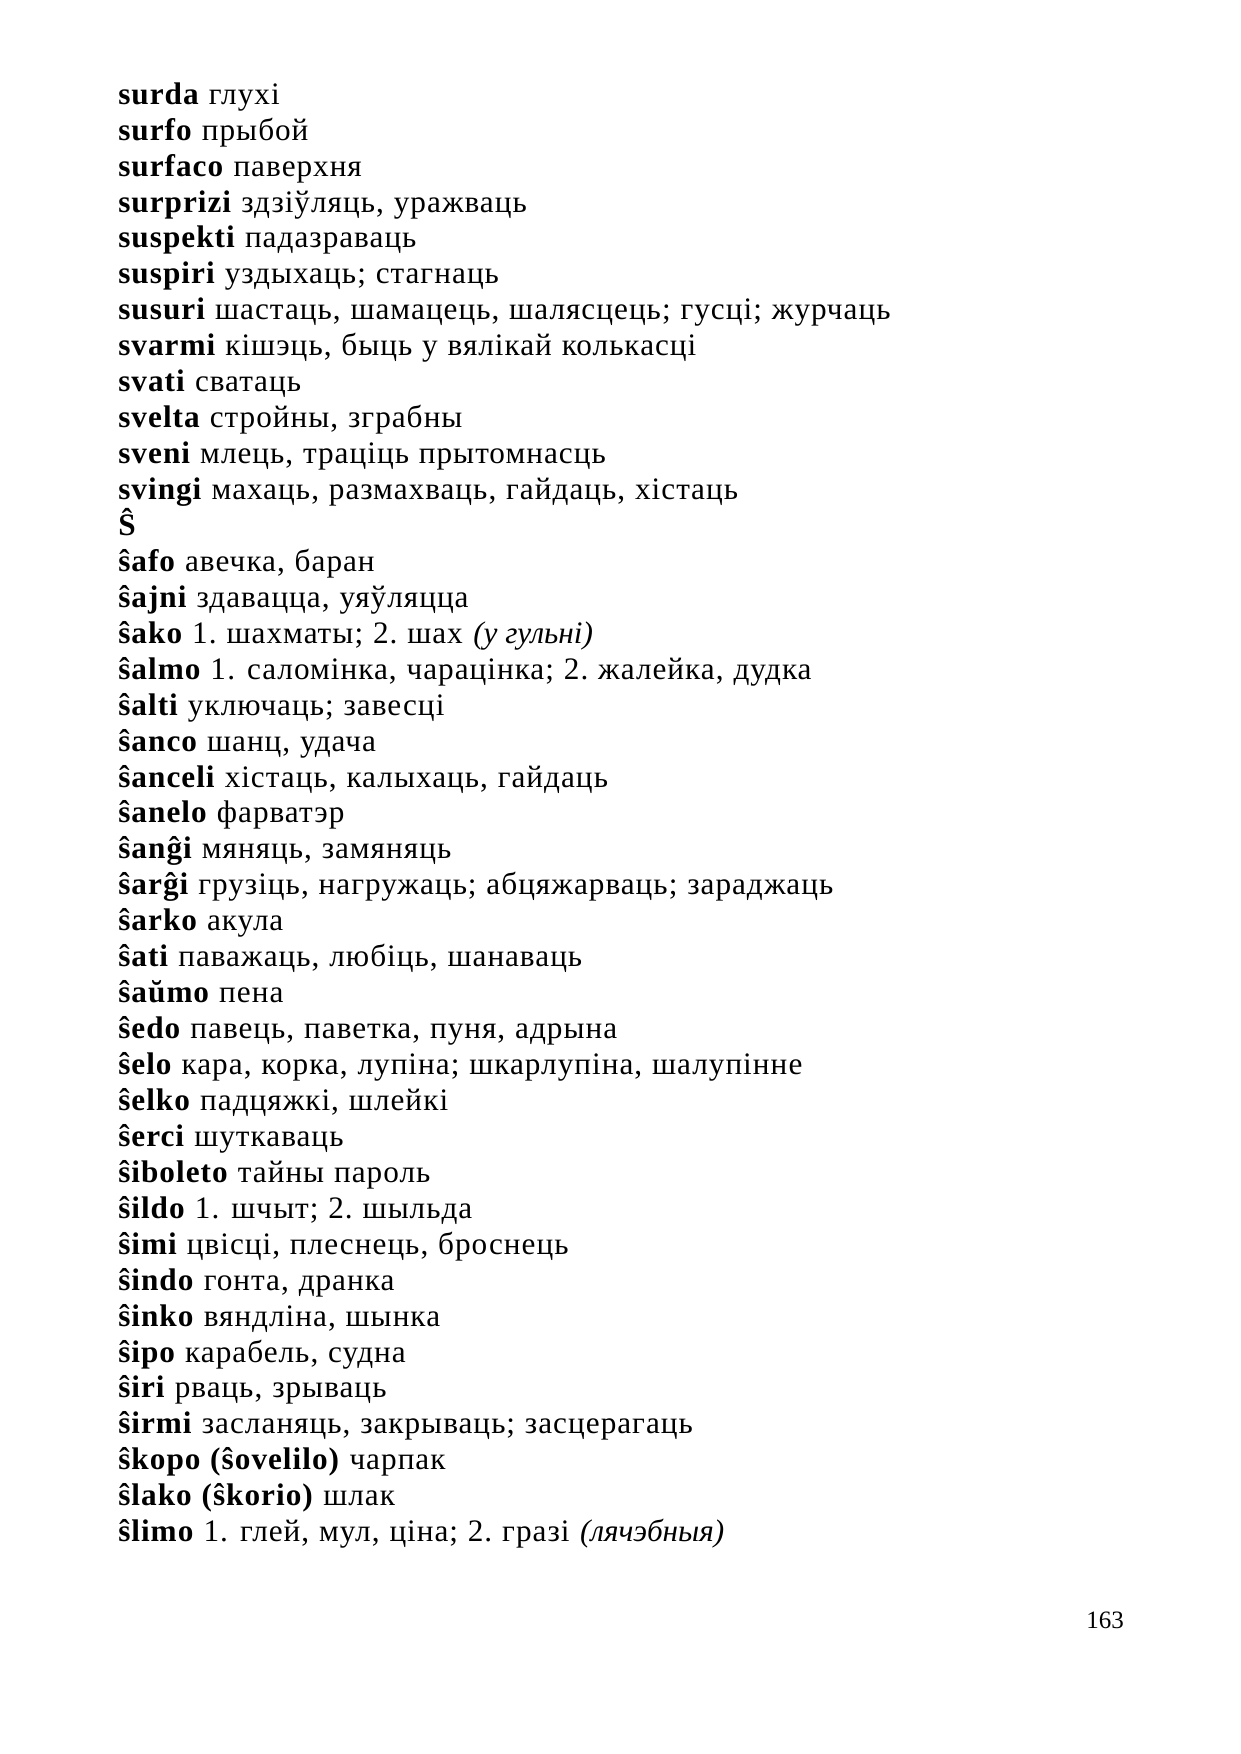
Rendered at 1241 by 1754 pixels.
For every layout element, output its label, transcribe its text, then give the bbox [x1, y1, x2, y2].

text ŝirmi засланяць, закрываць; засцерагаць [118, 1405, 1123, 1441]
text ŝlimo 1. глей, мул, ціна; 2. гразі (лячэбныя) [118, 1512, 1123, 1548]
text ŝako 1. шахматы; 2. шах (у гульні) [118, 614, 1123, 650]
text ŝanco шанц, удача [118, 722, 1123, 758]
text susuri шастаць, шамацець, шалясцець; гусці; журчаць [118, 291, 1123, 327]
text ŝajni здавацца, уяўляцца [118, 578, 1123, 614]
text ŝildo 1. шчыт; 2. шыльда [118, 1189, 1123, 1225]
text ŝalmo 1. саломінка, чарацінка; 2. жалейка, дудка [118, 650, 1123, 686]
text ŝanĝi мяняць, замяняць [118, 830, 1123, 866]
text ŝimi цвісці, плеснець, броснець [118, 1225, 1123, 1261]
text ŝanelo фарватэр [118, 794, 1123, 830]
text ŝindo гонта, дранка [118, 1261, 1123, 1297]
text ŝanceli хістаць, калыхаць, гайдаць [118, 758, 1123, 794]
text surfaco паверхня [118, 147, 1123, 183]
text ŝlako (ŝkorio) шлак [118, 1477, 1123, 1512]
text ŝati паважаць, любіць, шанаваць [118, 937, 1123, 973]
text svati сватаць [118, 362, 1123, 398]
text surprizi здзіўляць, уражваць [118, 183, 1123, 219]
text svingi махаць, размахваць, гайдаць, хістаць [118, 470, 1123, 506]
text sveni млець, траціць прытомнасць [118, 434, 1123, 470]
text ŝalti уключаць; завесці [118, 686, 1123, 722]
text ŝiri рваць, зрываць [118, 1369, 1123, 1405]
text ŝerci шуткаваць [118, 1117, 1123, 1153]
text ŝedo павець, паветка, пуня, адрына [118, 1009, 1123, 1045]
text ŝarĝi грузіць, нагружаць; абцяжарваць; зараджаць [118, 866, 1123, 902]
text svarmi кішэць, быць у вялікай колькасці [118, 327, 1123, 362]
text Ŝ [118, 506, 1123, 542]
text ŝafo авечка, баран [118, 542, 1123, 578]
text ŝelo кара, корка, лупіна; шкарлупіна, шалупінне [118, 1045, 1123, 1081]
text ŝelko падцяжкі, шлейкі [118, 1081, 1123, 1117]
text ŝipo карабель, судна [118, 1333, 1123, 1369]
text suspekti падазраваць [118, 219, 1123, 255]
text ŝinko вяндліна, шынка [118, 1297, 1123, 1333]
text surda глухі [118, 75, 1123, 111]
text ŝaŭmo пена [118, 973, 1123, 1009]
text ŝiboleto тайны пароль [118, 1153, 1123, 1189]
text suspiri уздыхаць; стагнаць [118, 255, 1123, 291]
text svelta стройны, зграбны [118, 398, 1123, 434]
text ŝarko акула [118, 902, 1123, 937]
text ŝkopo (ŝovelilo) чарпак [118, 1441, 1123, 1477]
text surfo прыбой [118, 111, 1123, 147]
